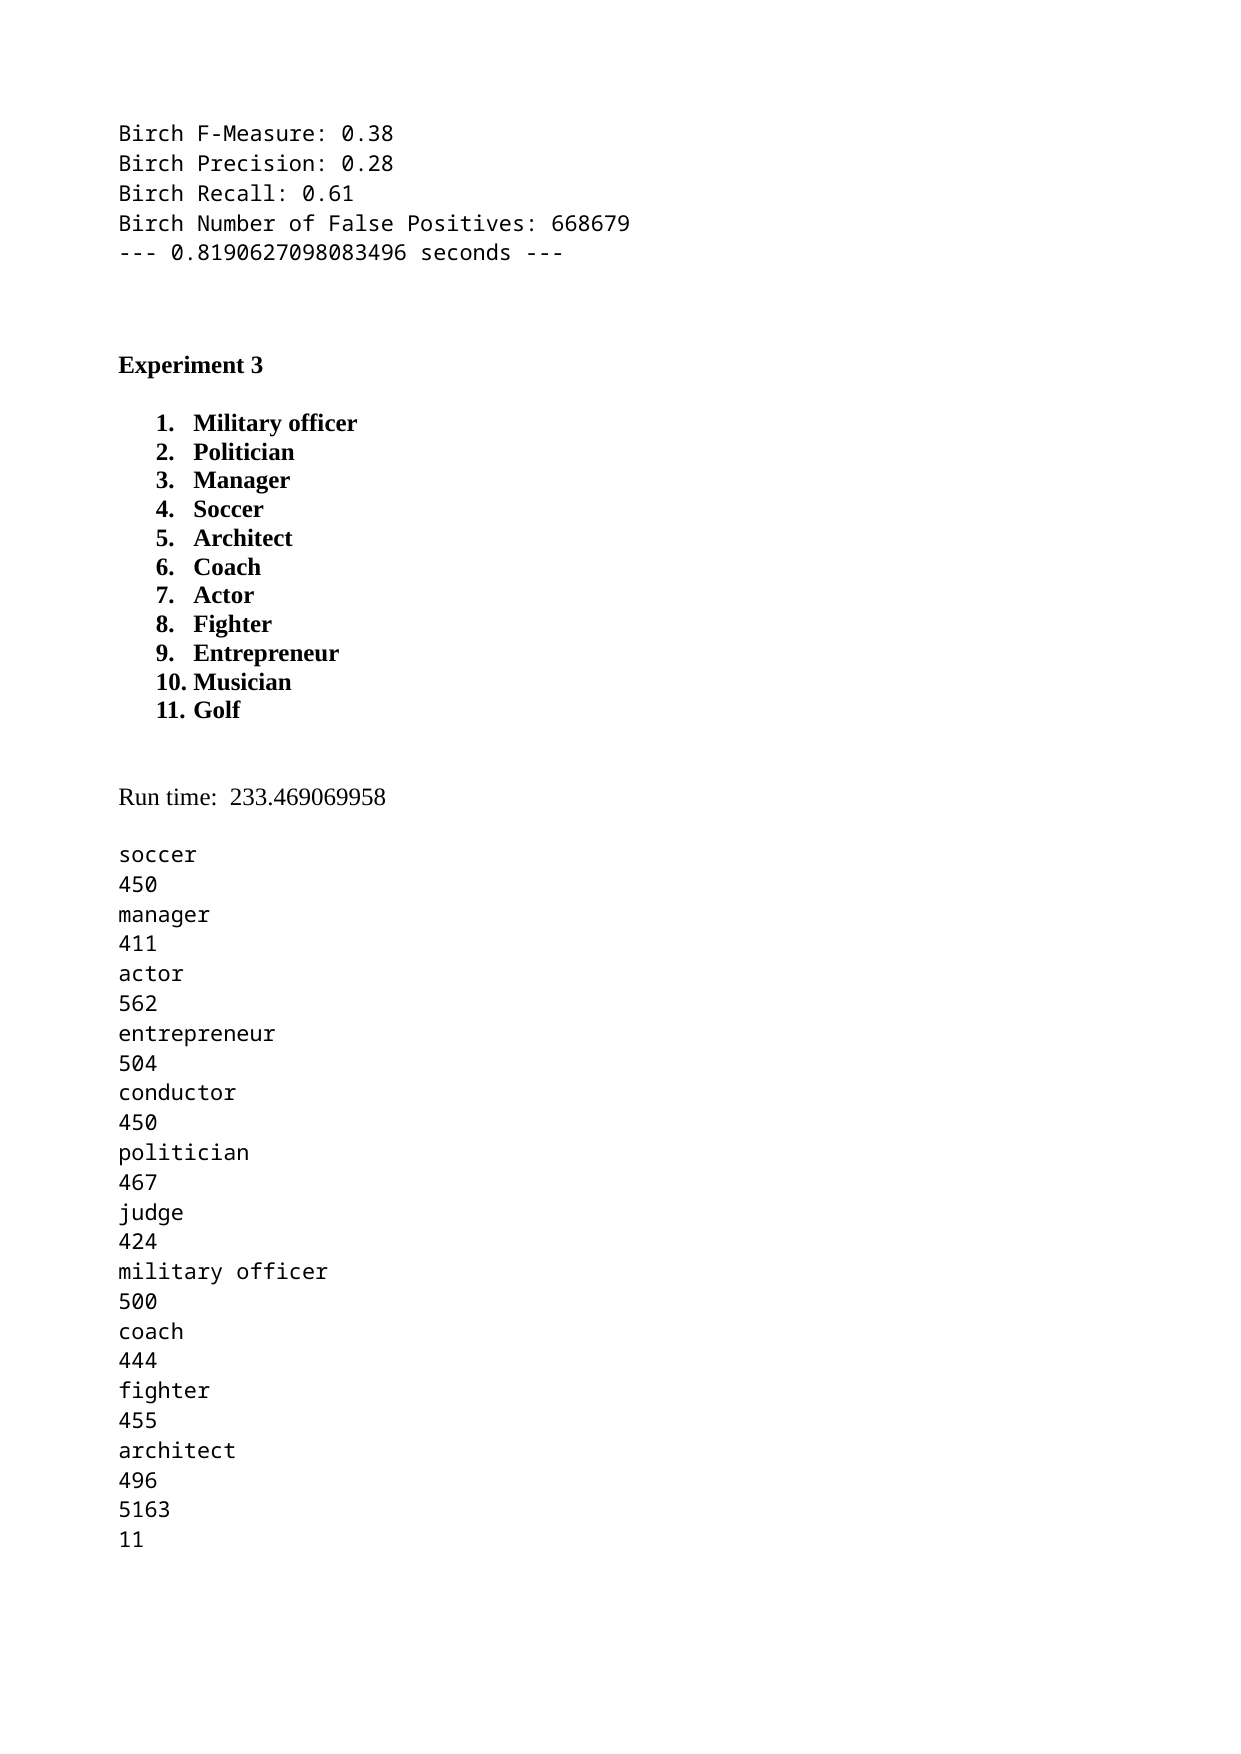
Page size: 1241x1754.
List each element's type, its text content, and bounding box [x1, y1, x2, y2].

text --- 0.8190627098083496 seconds --- [118, 237, 1122, 267]
list Soccer [156, 494, 1122, 523]
text actor [118, 958, 1122, 988]
text 504 [118, 1048, 1122, 1077]
list Entrepreneur [156, 638, 1122, 667]
text Run time: 233.469069958 [118, 782, 1122, 810]
text conductor [118, 1077, 1122, 1107]
text fighter [118, 1375, 1122, 1405]
text 450 [118, 1107, 1122, 1137]
text politician [118, 1137, 1122, 1167]
text Birch Precision: 0.28 [118, 148, 1122, 178]
text manager [118, 899, 1122, 928]
text Experiment 3 [118, 350, 1122, 379]
list Architect [156, 523, 1122, 552]
text coach [118, 1316, 1122, 1346]
text Birch Number of False Positives: 668679 [118, 207, 1122, 237]
list Coach [156, 552, 1122, 580]
text Birch F-Measure: 0.38 [118, 118, 1122, 148]
list Musician [156, 667, 1122, 695]
text 496 [118, 1465, 1122, 1494]
text judge [118, 1197, 1122, 1226]
list Fighter [156, 609, 1122, 638]
text architect [118, 1435, 1122, 1465]
list Golf [156, 695, 1122, 724]
list Actor [156, 580, 1122, 609]
text 424 [118, 1226, 1122, 1256]
text 455 [118, 1405, 1122, 1435]
text 11 [118, 1524, 1122, 1554]
list Manager [156, 465, 1122, 494]
text 450 [118, 869, 1122, 899]
text soccer [118, 839, 1122, 869]
text 444 [118, 1346, 1122, 1375]
text 562 [118, 988, 1122, 1018]
text 411 [118, 928, 1122, 958]
text 5163 [118, 1494, 1122, 1524]
list Politician [156, 437, 1122, 465]
text 467 [118, 1167, 1122, 1197]
text Birch Recall: 0.61 [118, 178, 1122, 207]
text entrepreneur [118, 1018, 1122, 1048]
text 500 [118, 1286, 1122, 1316]
list Military officer [156, 408, 1122, 437]
text military officer [118, 1256, 1122, 1286]
